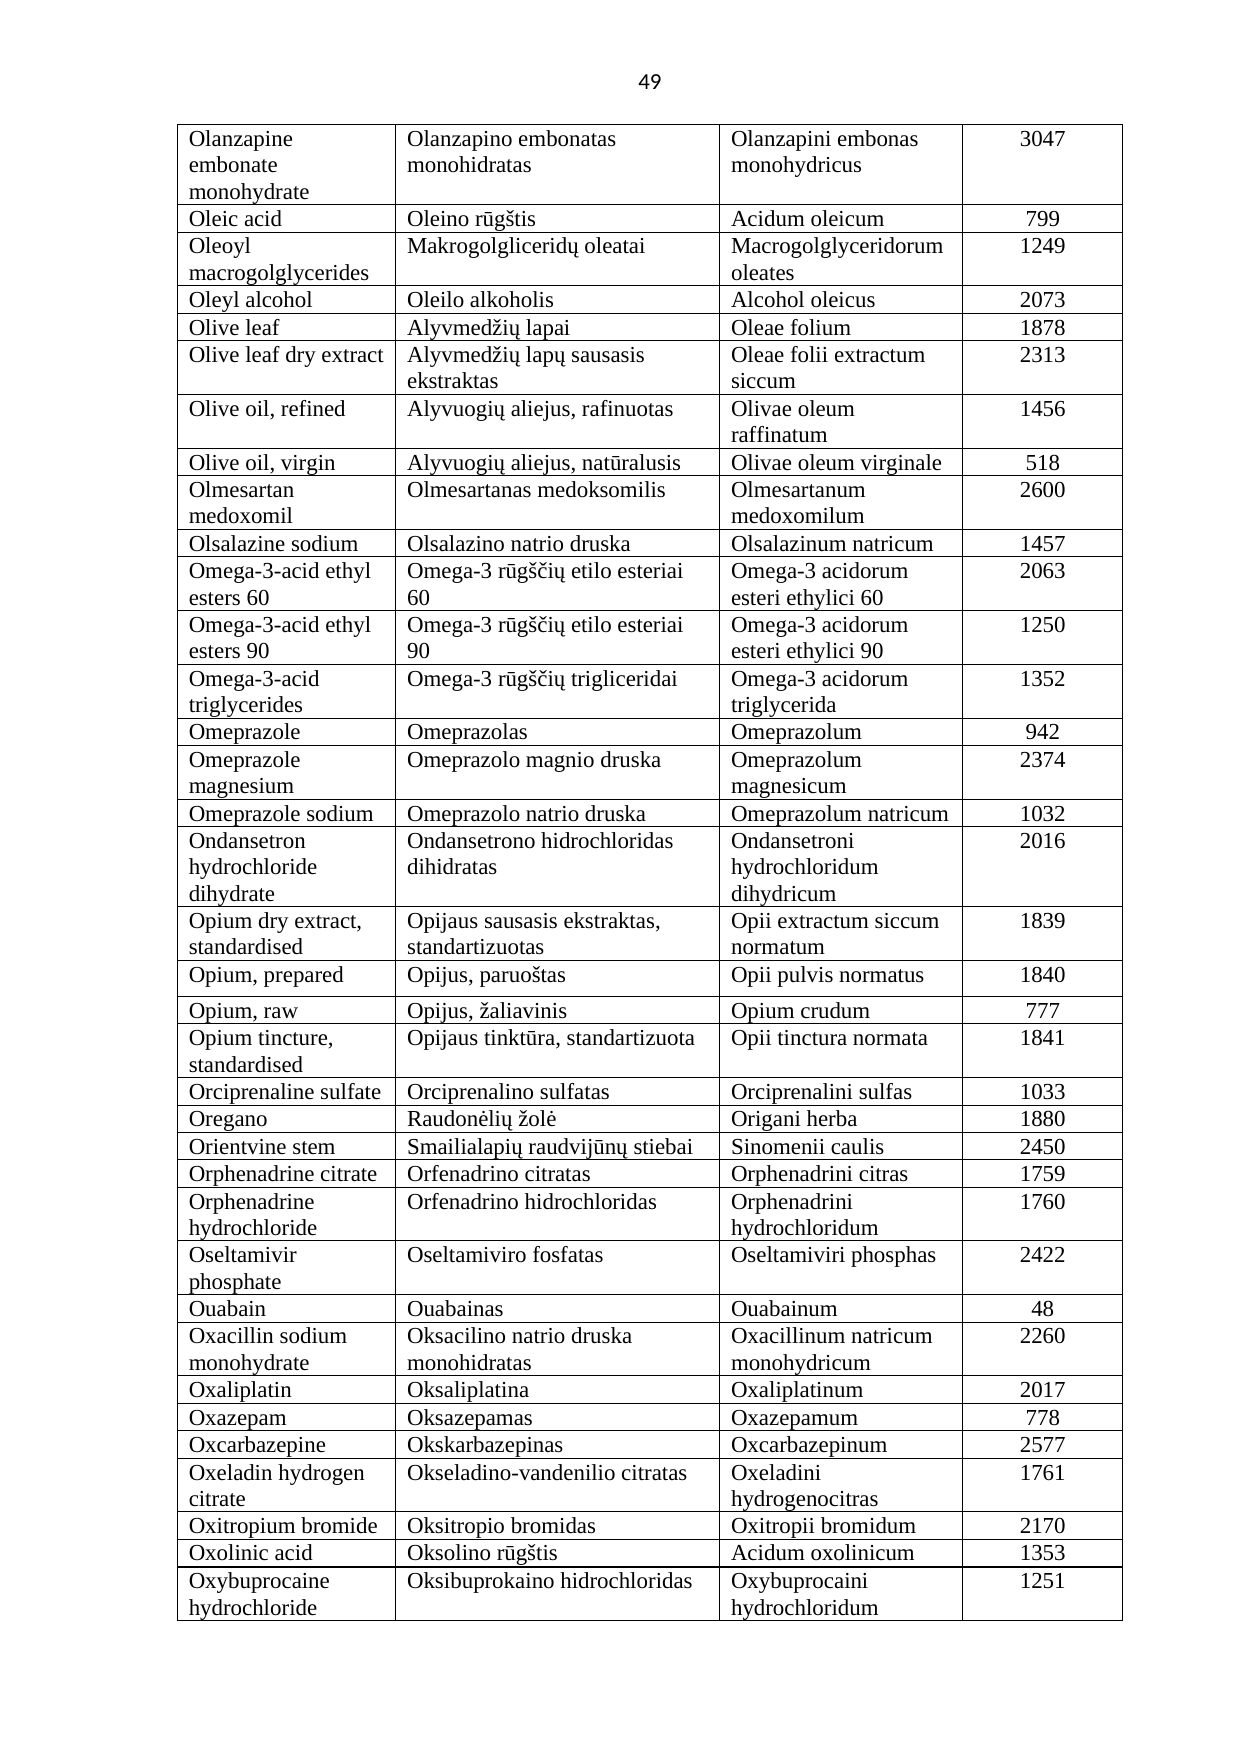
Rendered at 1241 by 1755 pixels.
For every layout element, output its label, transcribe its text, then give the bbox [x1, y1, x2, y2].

table_cell Olive leaf dry extract [178, 341, 395, 394]
table_cell 2374 [963, 746, 1122, 798]
table_cell Raudonėlių žolė [396, 1106, 719, 1132]
table_cell 777 [963, 997, 1122, 1023]
table_cell 1841 [963, 1024, 1122, 1077]
table_cell 2063 [963, 557, 1122, 610]
table_cell Oksaliplatina [396, 1376, 719, 1403]
table_cell 2600 [963, 476, 1122, 529]
table_cell Oxacillin sodium monohydrate [178, 1323, 395, 1375]
table_cell 48 [963, 1295, 1122, 1322]
table_cell Opijus, paruoštas [396, 961, 719, 996]
table_cell 2016 [963, 827, 1122, 906]
table_cell Makrogolgliceridų oleatai [396, 233, 719, 285]
table_cell Opium tincture, standardised [178, 1024, 395, 1077]
table_cell Olive leaf [178, 314, 395, 340]
table_cell Alyvuogių aliejus, rafinuotas [396, 395, 719, 448]
table_cell Oseltamiviri phosphas [720, 1241, 962, 1294]
table_cell Ouabain [178, 1295, 395, 1322]
table_cell Acidum oleicum [720, 205, 962, 232]
table_cell Olivae oleum virginale [720, 449, 962, 475]
table_cell Oseltamiviro fosfatas [396, 1241, 719, 1294]
table_cell Oxcarbazepine [178, 1431, 395, 1457]
table_cell 1761 [963, 1459, 1122, 1511]
table_cell 1033 [963, 1078, 1122, 1104]
table_cell 1457 [963, 530, 1122, 556]
table_cell Oxcarbazepinum [720, 1431, 962, 1457]
table_cell Omeprazole magnesium [178, 746, 395, 798]
table_cell Orphenadrini citras [720, 1160, 962, 1187]
table_cell Omega-3 acidorum triglycerida [720, 665, 962, 717]
table_cell Orphenadrine citrate [178, 1160, 395, 1187]
table_cell 3047 [963, 125, 1122, 204]
table_cell Ouabainum [720, 1295, 962, 1322]
table_cell 1251 [963, 1568, 1122, 1620]
table_cell Oxazepamum [720, 1404, 962, 1430]
table_cell 1878 [963, 314, 1122, 340]
table_cell Oleoyl macrogolglycerides [178, 233, 395, 285]
table_cell 1456 [963, 395, 1122, 448]
table_cell Olsalazinum natricum [720, 530, 962, 556]
table_cell Oxeladin hydrogen citrate [178, 1459, 395, 1511]
table_cell Orciprenalino sulfatas [396, 1078, 719, 1104]
table_cell Omega-3-acid ethyl esters 90 [178, 611, 395, 664]
table_cell Opijaus sausasis ekstraktas, standartizuotas [396, 907, 719, 960]
table_cell Oxaliplatin [178, 1376, 395, 1403]
table_cell Alcohol oleicus [720, 286, 962, 313]
table_cell Olive oil, virgin [178, 449, 395, 475]
table_cell Oleyl alcohol [178, 286, 395, 313]
table_cell Olanzapine embonate monohydrate [178, 125, 395, 204]
table_cell Orientvine stem [178, 1133, 395, 1159]
table_cell Oksitropio bromidas [396, 1512, 719, 1539]
table_cell Oseltamivir phosphate [178, 1241, 395, 1294]
table_cell Olanzapini embonas monohydricus [720, 125, 962, 204]
table_cell 778 [963, 1404, 1122, 1430]
table_cell Oleae folium [720, 314, 962, 340]
table_cell Olsalazine sodium [178, 530, 395, 556]
table_cell 1249 [963, 233, 1122, 285]
table_cell Alyvmedžių lapų sausasis ekstraktas [396, 341, 719, 394]
table_cell Omeprazolas [396, 719, 719, 745]
table_cell Oleae folii extractum siccum [720, 341, 962, 394]
table_cell Omega-3-acid ethyl esters 60 [178, 557, 395, 610]
table_cell Orfenadrino citratas [396, 1160, 719, 1187]
table_cell 1032 [963, 800, 1122, 826]
table_cell Okskarbazepinas [396, 1431, 719, 1457]
table_cell Olmesartanas medoksomilis [396, 476, 719, 529]
table_cell Olmesartan medoxomil [178, 476, 395, 529]
table_cell Orciprenaline sulfate [178, 1078, 395, 1104]
table_cell Opijaus tinktūra, standartizuota [396, 1024, 719, 1077]
table_cell 2313 [963, 341, 1122, 394]
table_cell 2170 [963, 1512, 1122, 1539]
table_cell Omega-3 rūgščių etilo esteriai 60 [396, 557, 719, 610]
table_cell 1839 [963, 907, 1122, 960]
table_cell Oxybuprocaini hydrochloridum [720, 1568, 962, 1620]
table_cell 2260 [963, 1323, 1122, 1375]
table_cell Omeprazolum magnesicum [720, 746, 962, 798]
table_cell Oksibuprokaino hidrochloridas [396, 1568, 719, 1620]
table_cell 2577 [963, 1431, 1122, 1457]
table_cell 1759 [963, 1160, 1122, 1187]
table_cell Olanzapino embonatas monohidratas [396, 125, 719, 204]
table_cell 2422 [963, 1241, 1122, 1294]
table_cell Sinomenii caulis [720, 1133, 962, 1159]
table_cell Olive oil, refined [178, 395, 395, 448]
table_cell Orphenadrine hydrochloride [178, 1188, 395, 1240]
table_cell 1353 [963, 1540, 1122, 1566]
table_cell Alyvuogių aliejus, natūralusis [396, 449, 719, 475]
table_cell Oksazepamas [396, 1404, 719, 1430]
table_cell Omega-3-acid triglycerides [178, 665, 395, 717]
table_cell Ouabainas [396, 1295, 719, 1322]
table_cell Oxeladini hydrogenocitras [720, 1459, 962, 1511]
table_cell Omeprazolum natricum [720, 800, 962, 826]
table_cell Macrogolglyceridorum oleates [720, 233, 962, 285]
table_cell Opium, raw [178, 997, 395, 1023]
table_cell Oxazepam [178, 1404, 395, 1430]
table_cell Opium crudum [720, 997, 962, 1023]
table_cell 2073 [963, 286, 1122, 313]
table_cell Oleino rūgštis [396, 205, 719, 232]
table_cell 1250 [963, 611, 1122, 664]
table_cell Ondansetrono hidrochloridas dihidratas [396, 827, 719, 906]
table_cell Opii tinctura normata [720, 1024, 962, 1077]
table_cell Omega-3 rūgščių etilo esteriai 90 [396, 611, 719, 664]
table_cell 1760 [963, 1188, 1122, 1240]
table_cell Olsalazino natrio druska [396, 530, 719, 556]
table_cell Oleilo alkoholis [396, 286, 719, 313]
table_cell 1880 [963, 1106, 1122, 1132]
table_cell Omega-3 rūgščių trigliceridai [396, 665, 719, 717]
table_cell Okseladino-vandenilio citratas [396, 1459, 719, 1511]
table_cell Oregano [178, 1106, 395, 1132]
table_cell Acidum oxolinicum [720, 1540, 962, 1566]
table_cell Oksolino rūgštis [396, 1540, 719, 1566]
table_cell Oksacilino natrio druska monohidratas [396, 1323, 719, 1375]
table_cell 1840 [963, 961, 1122, 996]
table_cell Olivae oleum raffinatum [720, 395, 962, 448]
table_cell Omeprazolo magnio druska [396, 746, 719, 798]
table_cell Omeprazole sodium [178, 800, 395, 826]
table_cell Opium dry extract, standardised [178, 907, 395, 960]
table_cell Olmesartanum medoxomilum [720, 476, 962, 529]
table_cell Ondansetron hydrochloride dihydrate [178, 827, 395, 906]
table_cell Oxolinic acid [178, 1540, 395, 1566]
table_cell 942 [963, 719, 1122, 745]
table_cell Opii extractum siccum normatum [720, 907, 962, 960]
table_cell Oxybuprocaine hydrochloride [178, 1568, 395, 1620]
table_cell Origani herba [720, 1106, 962, 1132]
table_cell Omega-3 acidorum esteri ethylici 90 [720, 611, 962, 664]
table_cell Oxitropii bromidum [720, 1512, 962, 1539]
table_cell Oxitropium bromide [178, 1512, 395, 1539]
table_cell Omeprazolum [720, 719, 962, 745]
table_cell 2017 [963, 1376, 1122, 1403]
table_cell Orfenadrino hidrochloridas [396, 1188, 719, 1240]
table_cell Omeprazolo natrio druska [396, 800, 719, 826]
table_cell Oleic acid [178, 205, 395, 232]
table_cell Opii pulvis normatus [720, 961, 962, 996]
table_cell Oxacillinum natricum monohydricum [720, 1323, 962, 1375]
table_cell 518 [963, 449, 1122, 475]
table_cell Orciprenalini sulfas [720, 1078, 962, 1104]
table_cell Opium, prepared [178, 961, 395, 996]
table_cell Oxaliplatinum [720, 1376, 962, 1403]
table_cell Omega-3 acidorum esteri ethylici 60 [720, 557, 962, 610]
table_cell Ondansetroni hydrochloridum dihydricum [720, 827, 962, 906]
table_cell Alyvmedžių lapai [396, 314, 719, 340]
table_cell Omeprazole [178, 719, 395, 745]
table_cell 1352 [963, 665, 1122, 717]
table_cell 2450 [963, 1133, 1122, 1159]
table_cell Smailialapių raudvijūnų stiebai [396, 1133, 719, 1159]
table_cell 799 [963, 205, 1122, 232]
table_cell Orphenadrini hydrochloridum [720, 1188, 962, 1240]
table_cell Opijus, žaliavinis [396, 997, 719, 1023]
